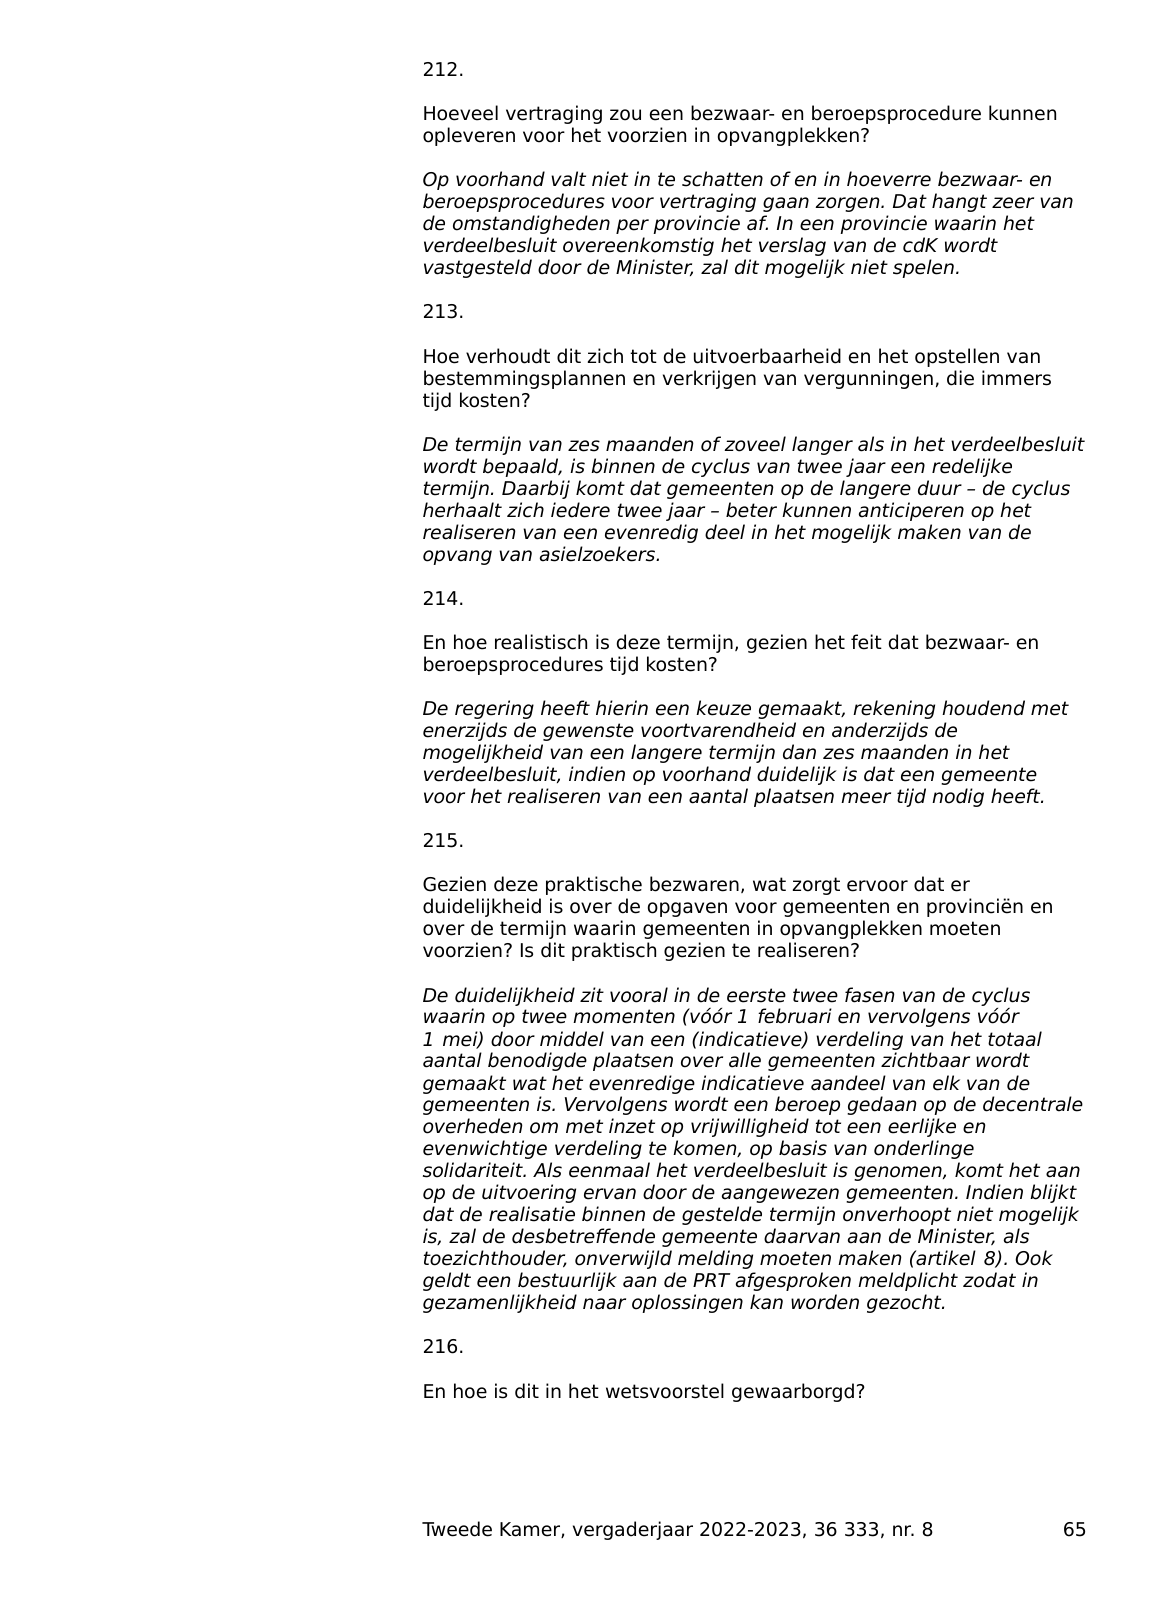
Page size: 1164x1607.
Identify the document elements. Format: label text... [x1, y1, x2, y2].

text Hoeveel vertraging zou een bezwaar- en beroepsprocedure kunnen opleveren voor het voorzien in opvangplekken? [422, 103, 1087, 147]
text En hoe realistisch is deze termijn, gezien het feit dat bezwaar- en beroepsprocedures tijd kosten? [422, 632, 1087, 676]
text De regering heeft hierin een keuze gemaakt, rekening houdend met enerzijds de gewenste voortvarendheid en anderzijds de mogelijkheid van een langere termijn dan zes maanden in het verdeelbesluit, indien op voorhand duidelijk is dat een gemeente voor het realiseren van een aantal plaatsen meer tijd nodig heeft. [422, 698, 1087, 808]
subtitle 214. [422, 588, 1087, 610]
subtitle 213. [422, 301, 1087, 323]
text De termijn van zes maanden of zoveel langer als in het verdeelbesluit wordt bepaald, is binnen de cyclus van twee jaar een redelijke termijn. Daarbij komt dat gemeenten op de langere duur – de cyclus herhaalt zich iedere twee jaar – beter kunnen anticiperen op het realiseren van een evenredig deel in het mogelijk maken van de opvang van asielzoekers. [422, 434, 1087, 566]
text Hoe verhoudt dit zich tot de uitvoerbaarheid en het opstellen van bestemmingsplannen en verkrijgen van vergunningen, die immers tijd kosten? [422, 346, 1087, 412]
subtitle 215. [422, 830, 1087, 852]
text En hoe is dit in het wetsvoorstel gewaarborgd? [422, 1381, 1087, 1402]
text De duidelijkheid zit vooral in de eerste twee fasen van de cyclus waarin op twee momenten (vóór 1 februari en vervolgens vóór 1 mei) door middel van een (indicatieve) verdeling van het totaal aantal benodigde plaatsen over alle gemeenten zichtbaar wordt gemaakt wat het evenredige indicatieve aandeel van elk van de gemeenten is. Vervolgens wordt een beroep gedaan op de decentrale overheden om met inzet op vrijwilligheid tot een eerlijke en evenwichtige verdeling te komen, op basis van onderlinge solidariteit. Als eenmaal het verdeelbesluit is genomen, komt het aan op de uitvoering ervan door de aangewezen gemeenten. Indien blijkt dat de realisatie binnen de gestelde termijn onverhoopt niet mogelijk is, zal de desbetreffende gemeente daarvan aan de Minister, als toezichthouder, onverwijld melding moeten maken (artikel 8). Ook geldt een bestuurlijk aan de PRT afgesproken meldplicht zodat in gezamenlijkheid naar oplossingen kan worden gezocht. [422, 984, 1087, 1314]
subtitle 212. [422, 59, 1087, 81]
text Gezien deze praktische bezwaren, wat zorgt ervoor dat er duidelijkheid is over de opgaven voor gemeenten en provinciën en over de termijn waarin gemeenten in opvangplekken moeten voorzien? Is dit praktisch gezien te realiseren? [422, 874, 1087, 962]
subtitle 216. [422, 1336, 1087, 1358]
text Op voorhand valt niet in te schatten of en in hoeverre bezwaar- en beroepsprocedures voor vertraging gaan zorgen. Dat hangt zeer van de omstandigheden per provincie af. In een provincie waarin het verdeelbesluit overeenkomstig het verslag van de cdK wordt vastgesteld door de Minister, zal dit mogelijk niet spelen. [422, 169, 1087, 279]
